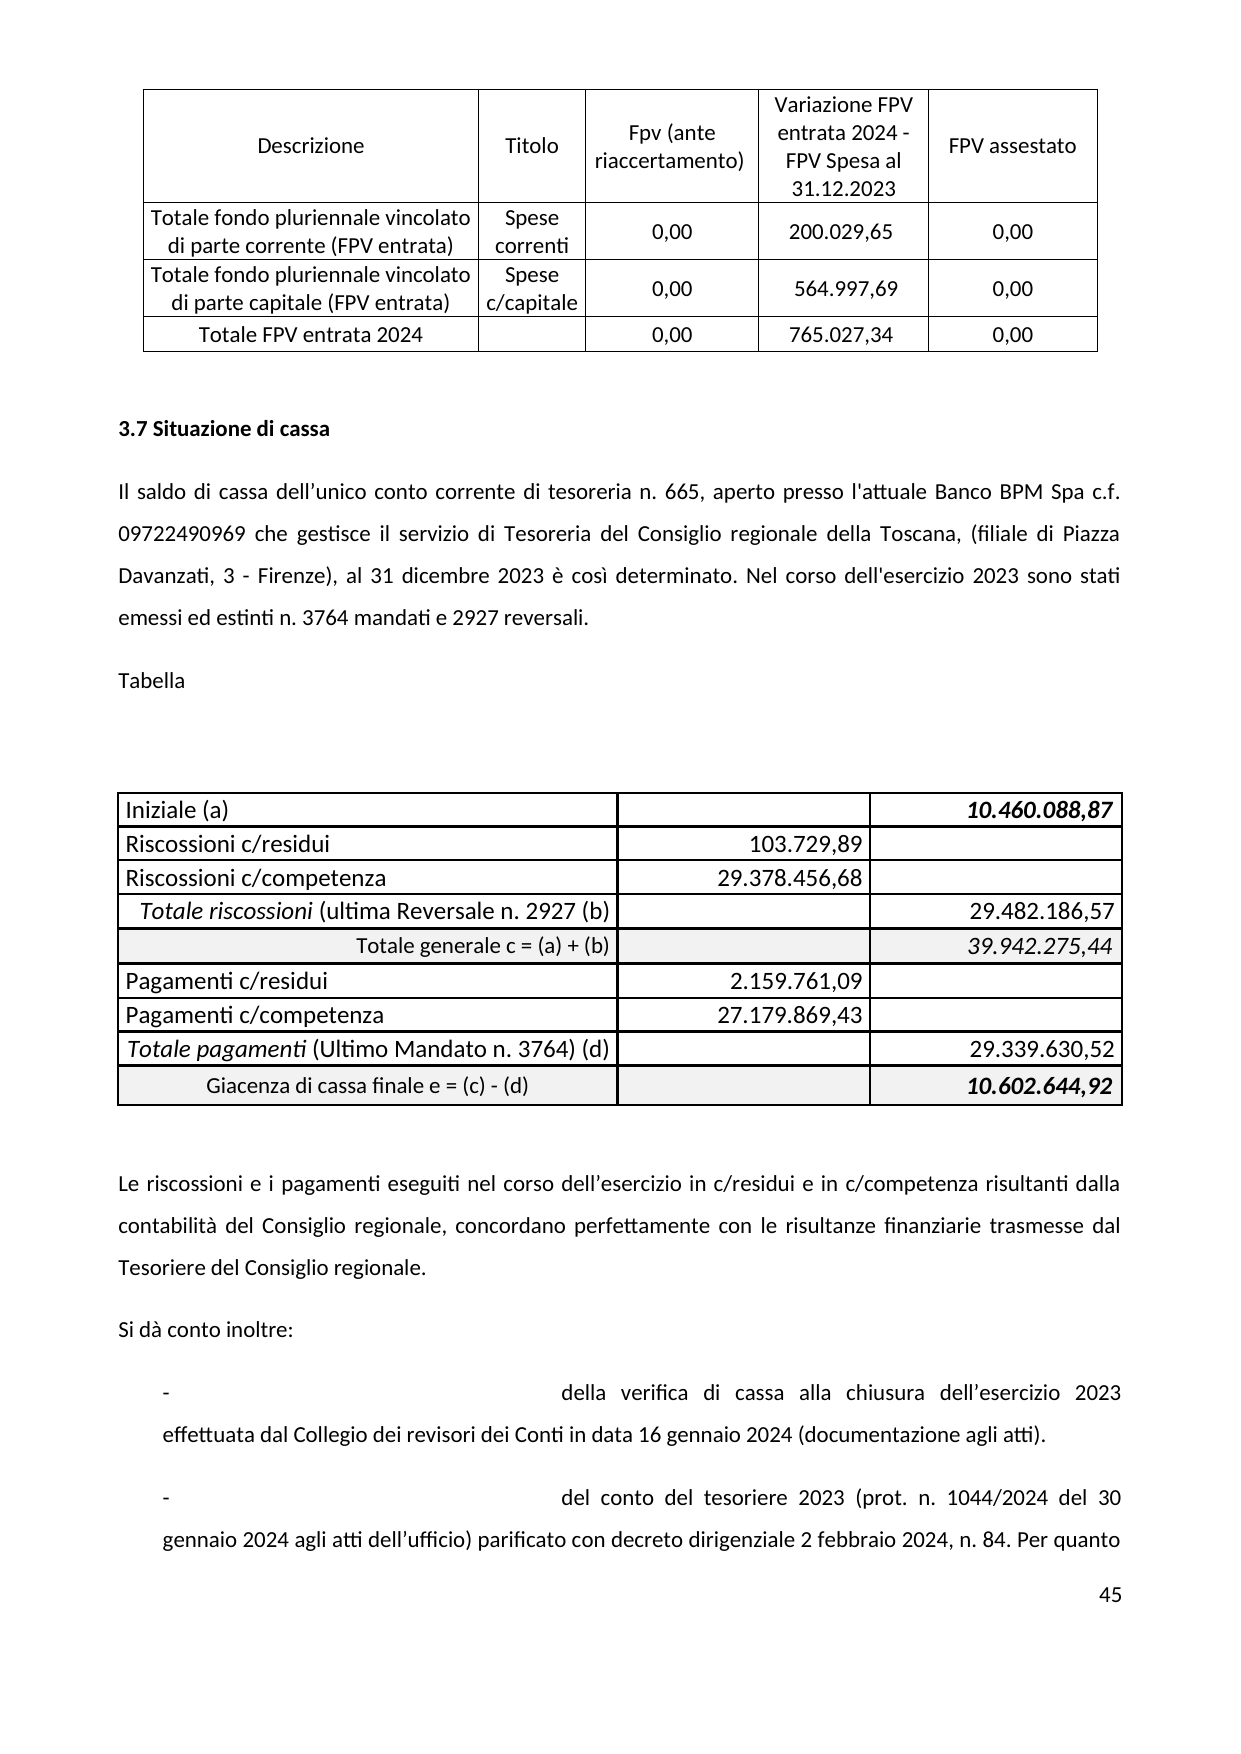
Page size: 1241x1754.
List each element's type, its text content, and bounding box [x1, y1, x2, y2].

table_cell 10.602.644,92 [871, 1067, 1121, 1104]
table_header Descrizione [144, 90, 478, 202]
table_cell 0,00 [929, 317, 1097, 351]
table_cell Giacenza di cassa finale e = (c) - (d) [119, 1067, 616, 1104]
table_header Variazione FPV entrata 2024 - FPV Spesa al 31.12.2023 [759, 90, 928, 202]
table_cell [619, 930, 869, 962]
table_cell [871, 999, 1121, 1030]
table_cell 765.027,34 [759, 317, 928, 351]
table_cell Totale FPV entrata 2024 [144, 317, 478, 351]
table_cell Totale generale c = (a) + (b) [119, 930, 616, 962]
table_cell Totale fondo pluriennale vincolato di parte corrente (FPV entrata) [144, 203, 478, 259]
table_cell [619, 1067, 869, 1104]
table_cell Totale pagamenti (Ultimo Mandato n. 3764) (d) [119, 1033, 616, 1064]
table_cell [871, 828, 1121, 859]
table_cell 27.179.869,43 [619, 999, 869, 1030]
table_cell Totale riscossioni (ultima Reversale n. 2927 (b) [119, 895, 616, 927]
table_cell [871, 965, 1121, 997]
table_header 10.460.088,87 [871, 794, 1121, 825]
text Le riscossioni e i pagamenti eseguiti nel corso dell’esercizio in c/residui e in c/competenza risultanti dalla contabilità del Consiglio regionale, concordano perfettamente con le risultanze finanziarie trasmesse dal Tesoriere del Consiglio regionale. [118, 1169, 1122, 1281]
table_header Iniziale (a) [119, 794, 616, 825]
table_cell [479, 317, 585, 351]
table_cell Spese c/capitale [479, 260, 585, 316]
table_cell 29.482.186,57 [871, 895, 1121, 927]
table_cell Riscossioni c/residui [119, 828, 616, 859]
table_cell Totale fondo pluriennale vincolato di parte capitale (FPV entrata) [144, 260, 478, 316]
table_cell [871, 861, 1121, 893]
table_cell Pagamenti c/residui [119, 965, 616, 997]
table_cell 564.997,69 [759, 260, 928, 316]
table_cell Pagamenti c/competenza [119, 999, 616, 1030]
table_cell [619, 895, 869, 927]
table_cell 200.029,65 [759, 203, 928, 259]
table_cell 2.159.761,09 [619, 965, 869, 997]
text 3.7 Situazione di cassa [118, 414, 1122, 442]
table_cell 0,00 [586, 317, 758, 351]
table_cell 0,00 [929, 260, 1097, 316]
table_header [619, 794, 869, 825]
table_cell 29.378.456,68 [619, 861, 869, 893]
table_header Fpv (ante riaccertamento) [586, 90, 758, 202]
table_cell 0,00 [586, 203, 758, 259]
table_cell 103.729,89 [619, 828, 869, 859]
list del conto del tesoriere 2023 (prot. n. 1044/2024 del 30 gennaio 2024 agli atti dell’ufficio) parificato con decreto dirigenziale 2 febbraio 2024, n. 84. Per quanto [162, 1483, 1122, 1553]
table_header FPV assestato [929, 90, 1097, 202]
table_cell 29.339.630,52 [871, 1033, 1121, 1064]
table_cell Spese correnti [479, 203, 585, 259]
table_cell 0,00 [586, 260, 758, 316]
text Si dà conto inoltre: [118, 1316, 1122, 1343]
table_cell [619, 1033, 869, 1064]
text Tabella [118, 666, 1122, 694]
text Il saldo di cassa dell’unico conto corrente di tesoreria n. 665, aperto presso l'attuale Banco BPM Spa c.f. 09722490969 che gestisce il servizio di Tesoreria del Consiglio regionale della Toscana, (filiale di Piazza Davanzati, 3 - Firenze), al 31 dicembre 2023 è così determinato. Nel corso dell'esercizio 2023 sono stati emessi ed estinti n. 3764 mandati e 2927 reversali. [118, 477, 1122, 631]
table_cell 39.942.275,44 [871, 930, 1121, 962]
list della verifica di cassa alla chiusura dell’esercizio 2023 effettuata dal Collegio dei revisori dei Conti in data 16 gennaio 2024 (documentazione agli atti). [162, 1378, 1122, 1448]
table_cell 0,00 [929, 203, 1097, 259]
table_header Titolo [479, 90, 585, 202]
table_cell Riscossioni c/competenza [119, 861, 616, 893]
